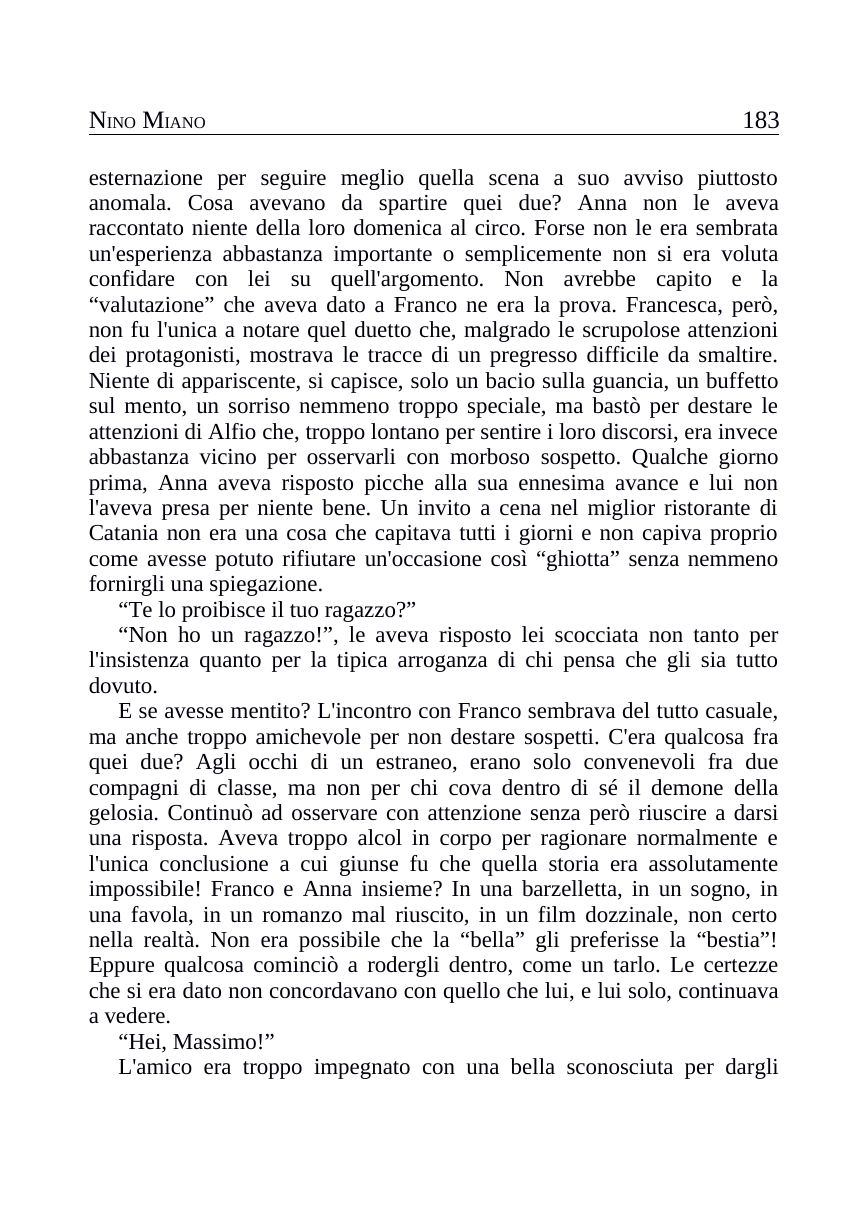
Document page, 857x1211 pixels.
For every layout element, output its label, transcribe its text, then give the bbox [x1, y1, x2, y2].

text “Non ho un ragazzo!”, le aveva risposto lei scocciata non tanto per l'insistenza quanto per la tipica arroganza di chi pensa che gli sia tutto dovuto. [88, 622, 779, 698]
text esternazione per seguire meglio quella scena a suo avviso piuttosto anomala. Cosa avevano da spartire quei due? Anna non le aveva raccontato niente della loro domenica al circo. Forse non le era sembrata un'esperienza abbastanza importante o semplicemente non si era voluta confidare con lei su quell'argomento. Non avrebbe capito e la “valutazione” che aveva dato a Franco ne era la prova. Francesca, però, non fu l'unica a notare quel duetto che, malgrado le scrupolose attenzioni dei protagonisti, mostrava le tracce di un pregresso difficile da smaltire. Niente di appariscente, si capisce, solo un bacio sulla guancia, un buffetto sul mento, un sorriso nemmeno troppo speciale, ma bastò per destare le attenzioni di Alfio che, troppo lontano per sentire i loro discorsi, era invece abbastanza vicino per osservarli con morboso sospetto. Qualche giorno prima, Anna aveva risposto picche alla sua ennesima avance e lui non l'aveva presa per niente bene. Un invito a cena nel miglior ristorante di Catania non era una cosa che capitava tutti i giorni e non capiva proprio come avesse potuto rifiutare un'occasione così “ghiotta” senza nemmeno fornirgli una spiegazione. [88, 164, 779, 597]
text L'amico era troppo impegnato con una bella sconosciuta per dargli [88, 1054, 779, 1079]
text “Hei, Massimo!” [88, 1029, 779, 1054]
text E se avesse mentito? L'incontro con Franco sembrava del tutto casuale, ma anche troppo amichevole per non destare sospetti. C'era qualcosa fra quei due? Agli occhi di un estraneo, erano solo convenevoli fra due compagni di classe, ma non per chi cova dentro di sé il demone della gelosia. Continuò ad osservare con attenzione senza però riuscire a darsi una risposta. Aveva troppo alcol in corpo per ragionare normalmente e l'unica conclusione a cui giunse fu che quella storia era assolutamente impossibile! Franco e Anna insieme? In una barzelletta, in un sogno, in una favola, in un romanzo mal riuscito, in un film dozzinale, non certo nella realtà. Non era possibile che la “bella” gli preferisse la “bestia”! Eppure qualcosa cominciò a rodergli dentro, come un tarlo. Le certezze che si era dato non concordavano con quello che lui, e lui solo, continuava a vedere. [88, 698, 779, 1029]
text “Te lo proibisce il tuo ragazzo?” [88, 597, 779, 622]
